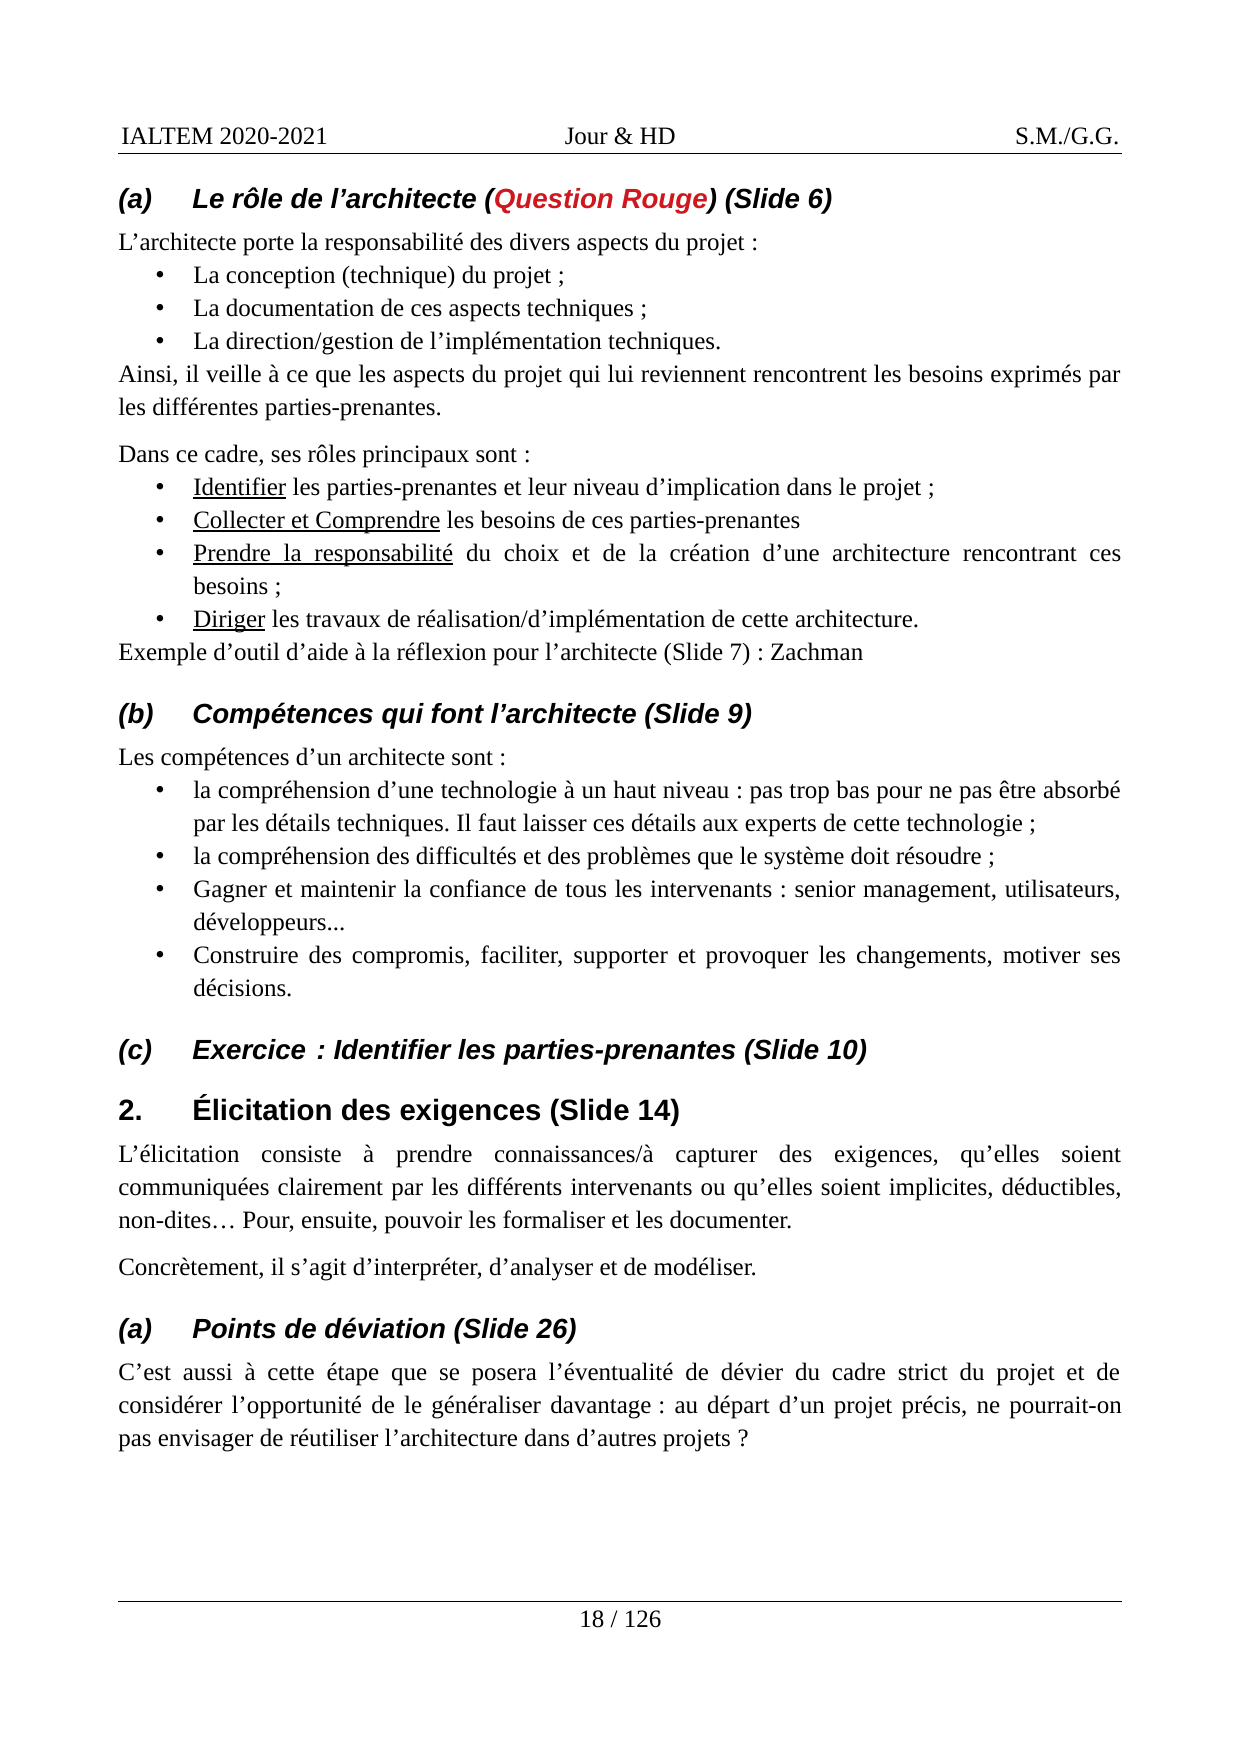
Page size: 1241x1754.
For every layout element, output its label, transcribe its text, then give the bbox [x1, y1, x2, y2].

subtitle Le rôle de l’architecte (Question Rouge) (Slide 6) [118, 182, 1122, 214]
list La direction/gestion de l’implémentation techniques. [156, 326, 1122, 354]
text C’est aussi à cette étape que se posera l’éventualité de dévier du cadre strict du projet et de considérer l’opportunité de le généraliser davantage : au départ d’un projet précis, ne pourrait-on pas envisager de réutiliser l’architecture dans d’autres projets ? [118, 1357, 1122, 1452]
text Concrètement, il s’agit d’interpréter, d’analyser et de modéliser. [118, 1252, 1122, 1281]
list la compréhension d’une technologie à un haut niveau : pas trop bas pour ne pas être absorbé par les détails techniques. Il faut laisser ces détails aux experts de cette technologie ; [156, 775, 1122, 837]
text L’élicitation consiste à prendre connaissances/à capturer des exigences, qu’elles soient communiquées clairement par les différents intervenants ou qu’elles soient implicites, déductibles, non-dites… Pour, ensuite, pouvoir les formaliser et les documenter. [118, 1139, 1122, 1234]
text Ainsi, il veille à ce que les aspects du projet qui lui reviennent rencontrent les besoins exprimés par les différentes parties-prenantes. [118, 359, 1122, 421]
text Exemple d’outil d’aide à la réflexion pour l’architecte (Slide 7) : Zachman [118, 637, 1122, 666]
list Identifier les parties-prenantes et leur niveau d’implication dans le projet ; [156, 472, 1122, 501]
text L’architecte porte la responsabilité des divers aspects du projet : [118, 227, 1122, 255]
list la compréhension des difficultés et des problèmes que le système doit résoudre ; [156, 841, 1122, 870]
subtitle Points de déviation (Slide 26) [118, 1313, 1122, 1344]
text Les compétences d’un architecte sont : [118, 742, 1122, 771]
list Prendre la responsabilité du choix et de la création d’une architecture rencontrant ces besoins ; [156, 538, 1122, 600]
list Construire des compromis, faciliter, supporter et provoquer les changements, motiver ses décisions. [156, 940, 1122, 1002]
list Collecter et Comprendre les besoins de ces parties-prenantes [156, 505, 1122, 534]
list La conception (technique) du projet ; [156, 260, 1122, 288]
subtitle Élicitation des exigences (Slide 14) [118, 1093, 1122, 1126]
list La documentation de ces aspects techniques ; [156, 293, 1122, 321]
list Diriger les travaux de réalisation/d’implémentation de cette architecture. [156, 604, 1122, 633]
subtitle Exercice : Identifier les parties-prenantes (Slide 10) [118, 1034, 1122, 1066]
text Dans ce cadre, ses rôles principaux sont : [118, 439, 1122, 468]
subtitle Compétences qui font l’architecte (Slide 9) [118, 698, 1122, 729]
list Gagner et maintenir la confiance de tous les intervenants : senior management, utilisateurs, développeurs... [156, 874, 1122, 936]
